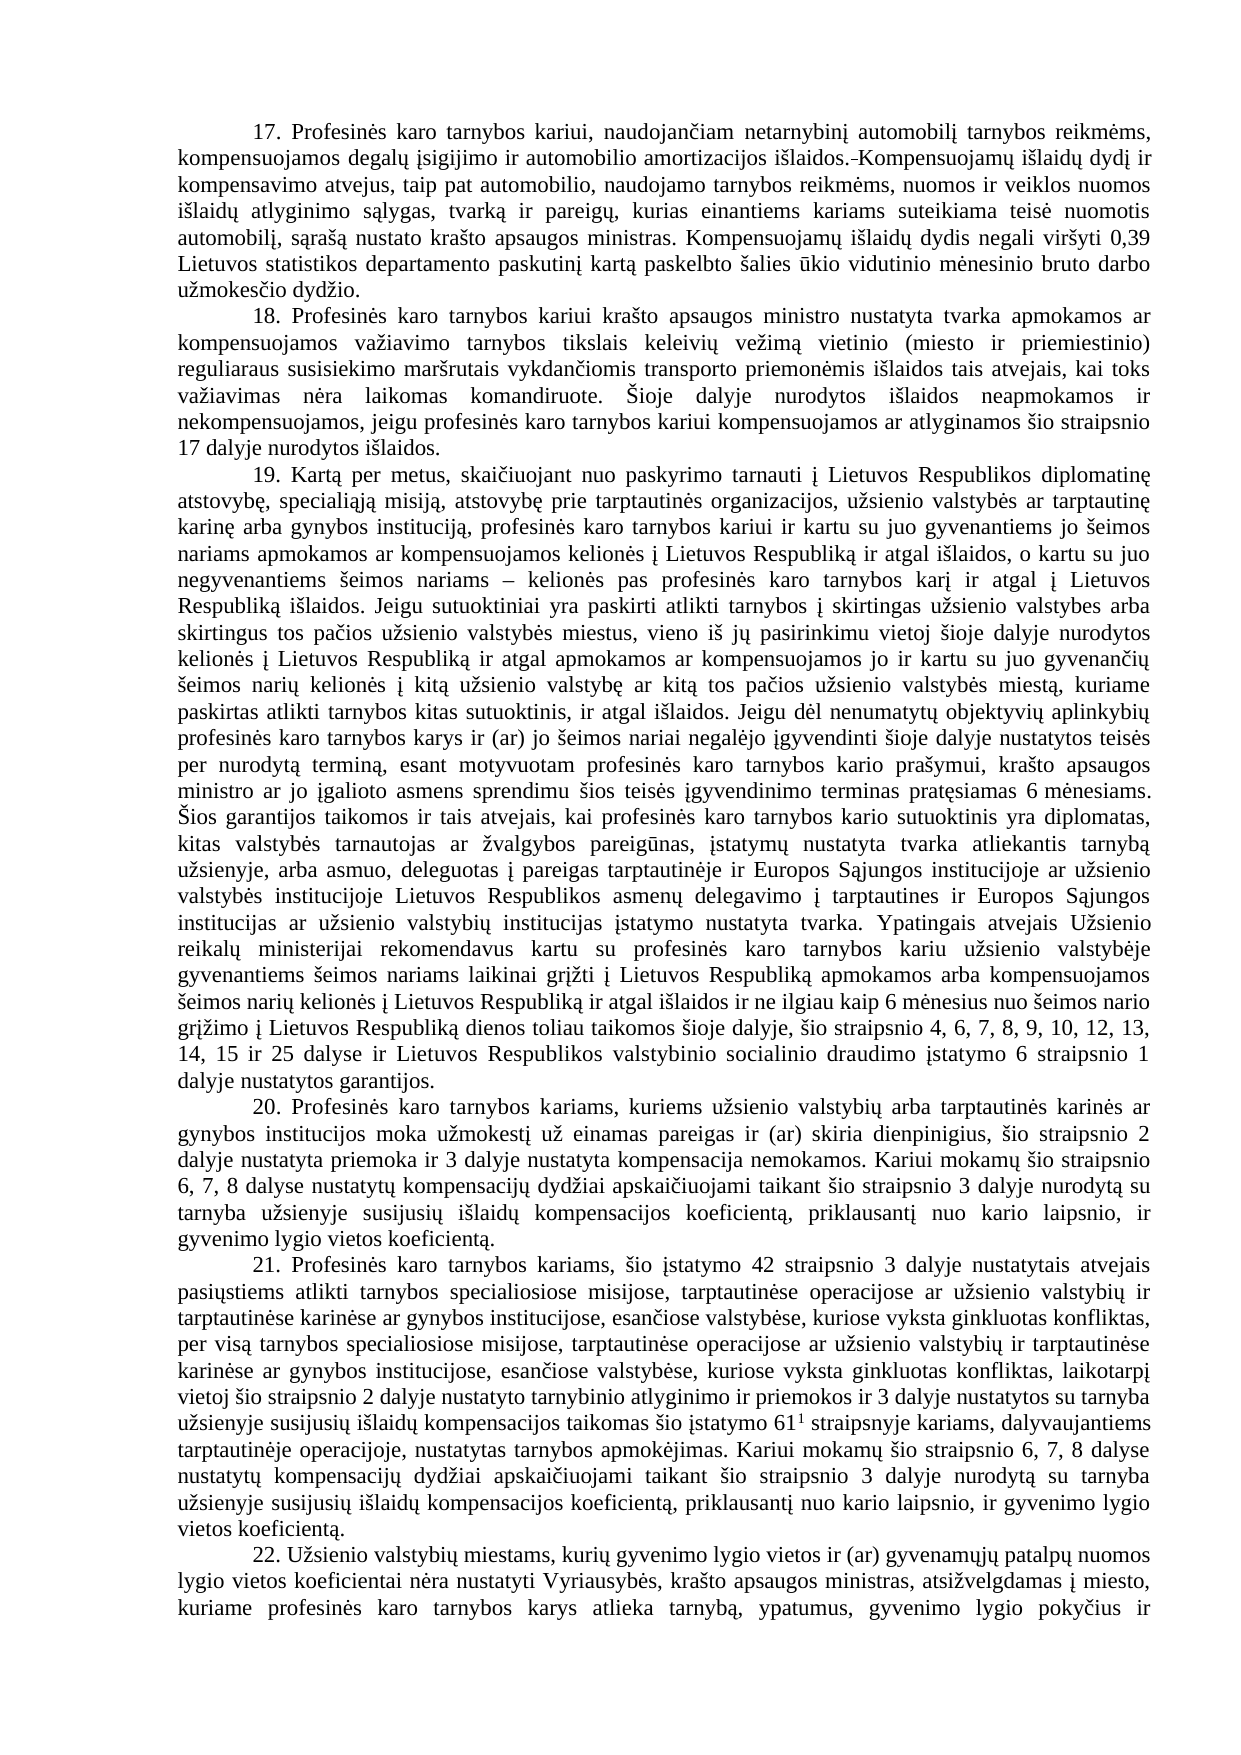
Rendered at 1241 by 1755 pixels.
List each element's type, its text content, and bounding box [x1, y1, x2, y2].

text 18. Profesinės karo tarnybos kariui krašto apsaugos ministro nustatyta tvarka apmokamos ar kompensuojamos važiavimo tarnybos tikslais keleivių vežimą vietinio (miesto ir priemiestinio) reguliaraus susisiekimo maršrutais vykdančiomis transporto priemonėmis išlaidos tais atvejais, kai toks važiavimas nėra laikomas komandiruote. Šioje dalyje nurodytos išlaidos neapmokamos ir nekompensuojamos, jeigu profesinės karo tarnybos kariui kompensuojamos ar atlyginamos šio straipsnio 17 dalyje nurodytos išlaidos. [177, 303, 1152, 461]
text 19. Kartą per metus, skaičiuojant nuo paskyrimo tarnauti į Lietuvos Respublikos diplomatinę atstovybę, specialiąją misiją, atstovybę prie tarptautinės organizacijos, užsienio valstybės ar tarptautinę karinę arba gynybos instituciją, profesinės karo tarnybos kariui ir kartu su juo gyvenantiems jo šeimos nariams apmokamos ar kompensuojamos kelionės į Lietuvos Respubliką ir atgal išlaidos, o kartu su juo negyvenantiems šeimos nariams – kelionės pas profesinės karo tarnybos karį ir atgal į Lietuvos Respubliką išlaidos. Jeigu sutuoktiniai yra paskirti atlikti tarnybos į skirtingas užsienio valstybes arba skirtingus tos pačios užsienio valstybės miestus, vieno iš jų pasirinkimu vietoj šioje dalyje nurodytos kelionės į Lietuvos Respubliką ir atgal apmokamos ar kompensuojamos jo ir kartu su juo gyvenančių šeimos narių kelionės į kitą užsienio valstybę ar kitą tos pačios užsienio valstybės miestą, kuriame paskirtas atlikti tarnybos kitas sutuoktinis, ir atgal išlaidos. Jeigu dėl nenumatytų objektyvių aplinkybių profesinės karo tarnybos karys ir (ar) jo šeimos nariai negalėjo įgyvendinti šioje dalyje nustatytos teisės per nurodytą terminą, esant motyvuotam profesinės karo tarnybos kario prašymui, krašto apsaugos ministro ar jo įgalioto asmens sprendimu šios teisės įgyvendinimo terminas pratęsiamas 6 mėnesiams. Šios garantijos taikomos ir tais atvejais, kai profesinės karo tarnybos kario sutuoktinis yra diplomatas, kitas valstybės tarnautojas ar žvalgybos pareigūnas, įstatymų nustatyta tvarka atliekantis tarnybą užsienyje, arba asmuo, deleguotas į pareigas tarptautinėje ir Europos Sąjungos institucijoje ar užsienio valstybės institucijoje Lietuvos Respublikos asmenų delegavimo į tarptautines ir Europos Sąjungos institucijas ar užsienio valstybių institucijas įstatymo nustatyta tvarka. Ypatingais atvejais Užsienio reikalų ministerijai rekomendavus kartu su profesinės karo tarnybos kariu užsienio valstybėje gyvenantiems šeimos nariams laikinai grįžti į Lietuvos Respubliką apmokamos arba kompensuojamos šeimos narių kelionės į Lietuvos Respubliką ir atgal išlaidos ir ne ilgiau kaip 6 mėnesius nuo šeimos nario grįžimo į Lietuvos Respubliką dienos toliau taikomos šioje dalyje, šio straipsnio 4, 6, 7, 8, 9, 10, 12, 13, 14, 15 ir 25 dalyse ir Lietuvos Respublikos valstybinio socialinio draudimo įstatymo 6 straipsnio 1 dalyje nustatytos garantijos. [177, 461, 1152, 1093]
text 17. Profesinės karo tarnybos kariui, naudojančiam netarnybinį automobilį tarnybos reikmėms, kompensuojamos degalų įsigijimo ir automobilio amortizacijos išlaidos. Kompensuojamų išlaidų dydį ir kompensavimo atvejus, taip pat automobilio, naudojamo tarnybos reikmėms, nuomos ir veiklos nuomos išlaidų atlyginimo sąlygas, tvarką ir pareigų, kurias einantiems kariams suteikiama teisė nuomotis automobilį, sąrašą nustato krašto apsaugos ministras. Kompensuojamų išlaidų dydis negali viršyti 0,39 Lietuvos statistikos departamento paskutinį kartą paskelbto šalies ūkio vidutinio mėnesinio bruto darbo užmokesčio dydžio. [177, 118, 1152, 303]
text 21. Profesinės karo tarnybos kariams, šio įstatymo 42 straipsnio 3 dalyje nustatytais atvejais pasiųstiems atlikti tarnybos specialiosiose misijose, tarptautinėse operacijose ar užsienio valstybių ir tarptautinėse karinėse ar gynybos institucijose, esančiose valstybėse, kuriose vyksta ginkluotas konfliktas, per visą tarnybos specialiosiose misijose, tarptautinėse operacijose ar užsienio valstybių ir tarptautinėse karinėse ar gynybos institucijose, esančiose valstybėse, kuriose vyksta ginkluotas konfliktas, laikotarpį vietoj šio straipsnio 2 dalyje nustatyto tarnybinio atlyginimo ir priemokos ir 3 dalyje nustatytos su tarnyba užsienyje susijusių išlaidų kompensacijos taikomas šio įstatymo 611 straipsnyje kariams, dalyvaujantiems tarptautinėje operacijoje, nustatytas tarnybos apmokėjimas. Kariui mokamų šio straipsnio 6, 7, 8 dalyse nustatytų kompensacijų dydžiai apskaičiuojami taikant šio straipsnio 3 dalyje nurodytą su tarnyba užsienyje susijusių išlaidų kompensacijos koeficientą, priklausantį nuo kario laipsnio, ir gyvenimo lygio vietos koeficientą. [177, 1251, 1152, 1541]
text 20. Profesinės karo tarnybos kariams, kuriems užsienio valstybių arba tarptautinės karinės ar gynybos institucijos moka užmokestį už einamas pareigas ir (ar) skiria dienpinigius, šio straipsnio 2 dalyje nustatyta priemoka ir 3 dalyje nustatyta kompensacija nemokamos. Kariui mokamų šio straipsnio 6, 7, 8 dalyse nustatytų kompensacijų dydžiai apskaičiuojami taikant šio straipsnio 3 dalyje nurodytą su tarnyba užsienyje susijusių išlaidų kompensacijos koeficientą, priklausantį nuo kario laipsnio, ir gyvenimo lygio vietos koeficientą. [177, 1093, 1152, 1251]
text 22. Užsienio valstybių miestams, kurių gyvenimo lygio vietos ir (ar) gyvenamųjų patalpų nuomos lygio vietos koeficientai nėra nustatyti Vyriausybės, krašto apsaugos ministras, atsižvelgdamas į miesto, kuriame profesinės karo tarnybos karys atlieka tarnybą, ypatumus, gyvenimo lygio pokyčius ir [177, 1541, 1152, 1620]
